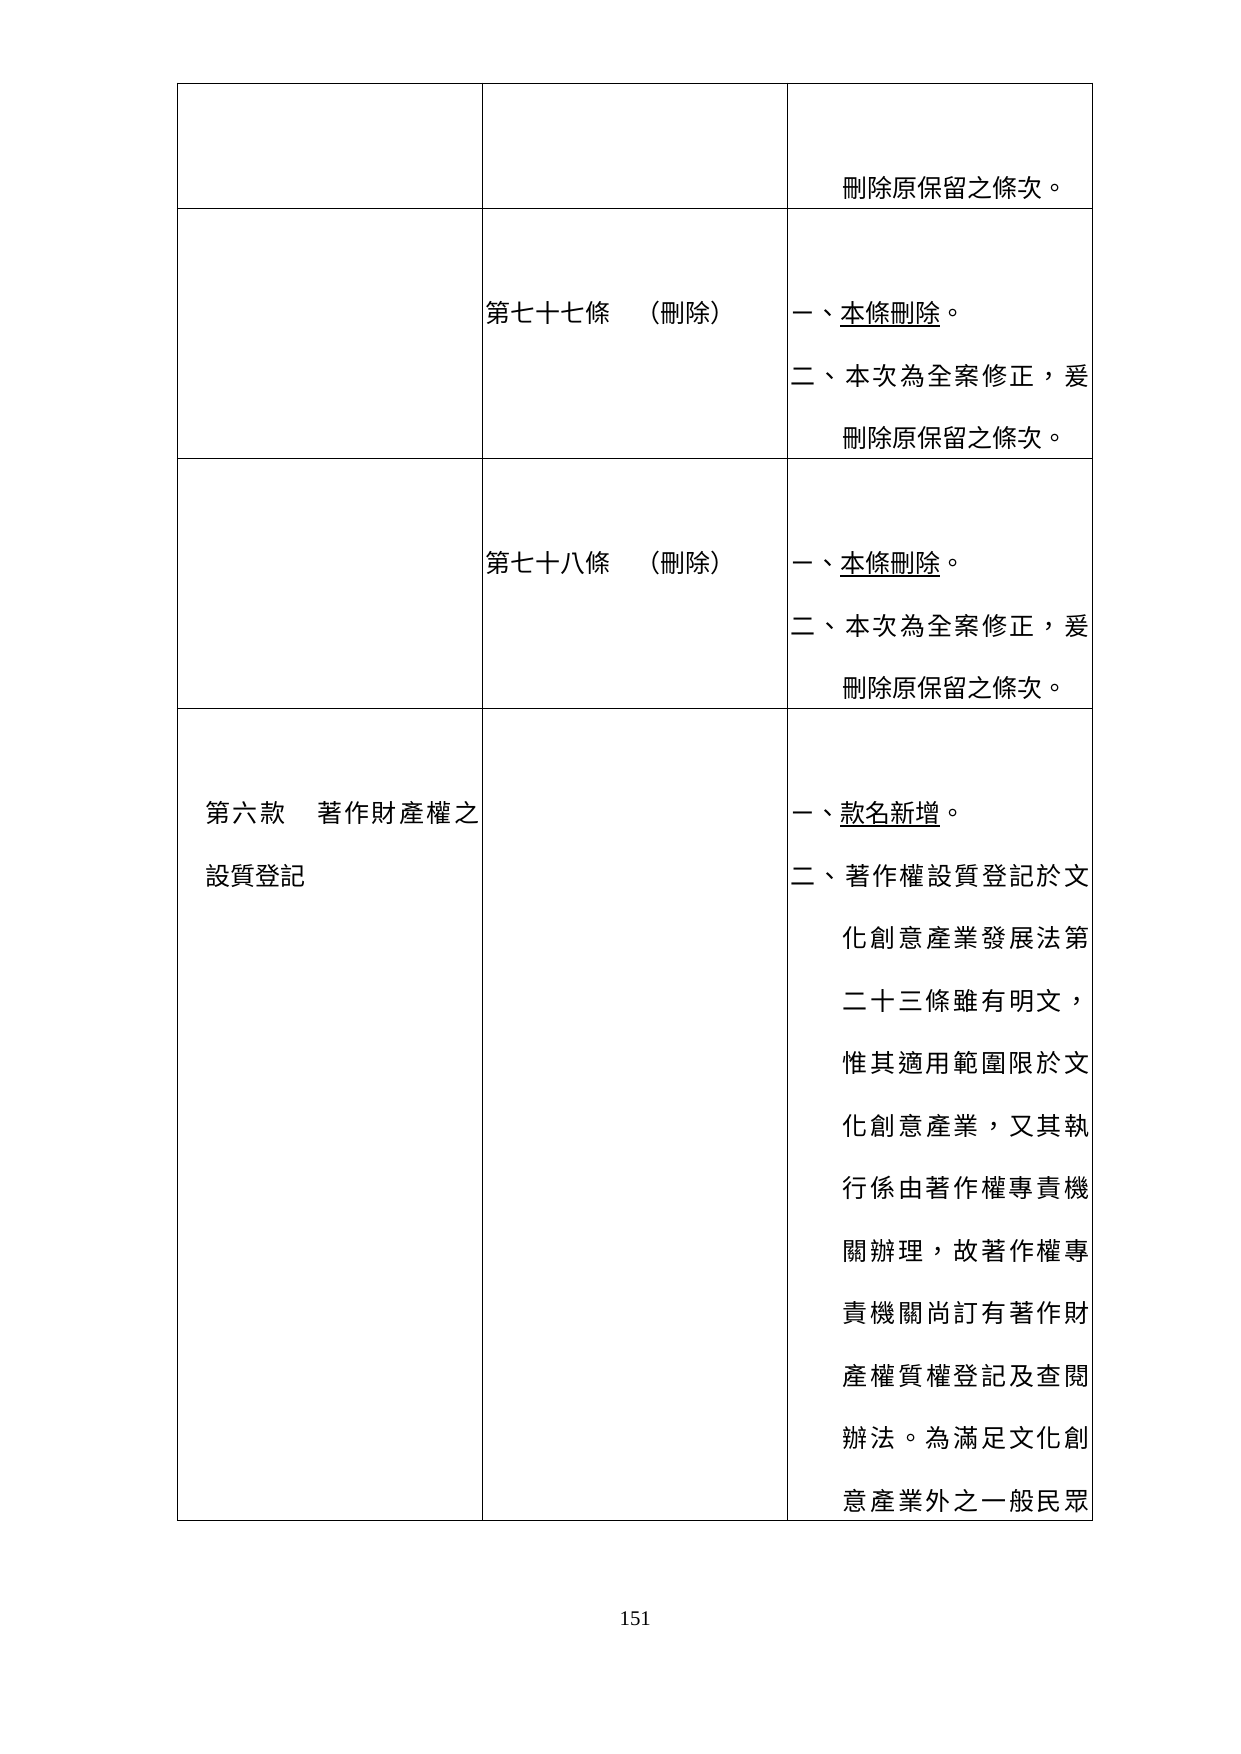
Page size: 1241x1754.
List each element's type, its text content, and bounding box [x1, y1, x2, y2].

table_cell 刪除原保留之條次。 [788, 84, 1092, 208]
table_cell 第七十七條 （刪除） [483, 209, 787, 458]
table_cell ㄧ、本條刪除。 二、本次為全案修正，爰刪除原保留之條次。 [788, 209, 1092, 458]
table_cell [178, 209, 482, 458]
table_cell ㄧ、本條刪除。 二、本次為全案修正，爰刪除原保留之條次。 [788, 459, 1092, 708]
table_cell [178, 459, 482, 708]
table_cell 第六款 著作財產權之設質登記 [178, 709, 482, 1520]
table_cell [483, 709, 787, 1520]
table_cell [178, 84, 482, 208]
table_cell ㄧ、款名新增。 二、著作權設質登記於文化創意產業發展法第二十三條雖有明文，惟其適用範圍限於文化創意產業，又其執行係由著作權專責機關辦理，故著作權專責機關尚訂有著作財產權質權登記及查閱辦法。為滿足文化創意產業外之一般民眾 [788, 709, 1092, 1520]
table_cell [483, 84, 787, 208]
table_cell 第七十八條 （刪除） [483, 459, 787, 708]
